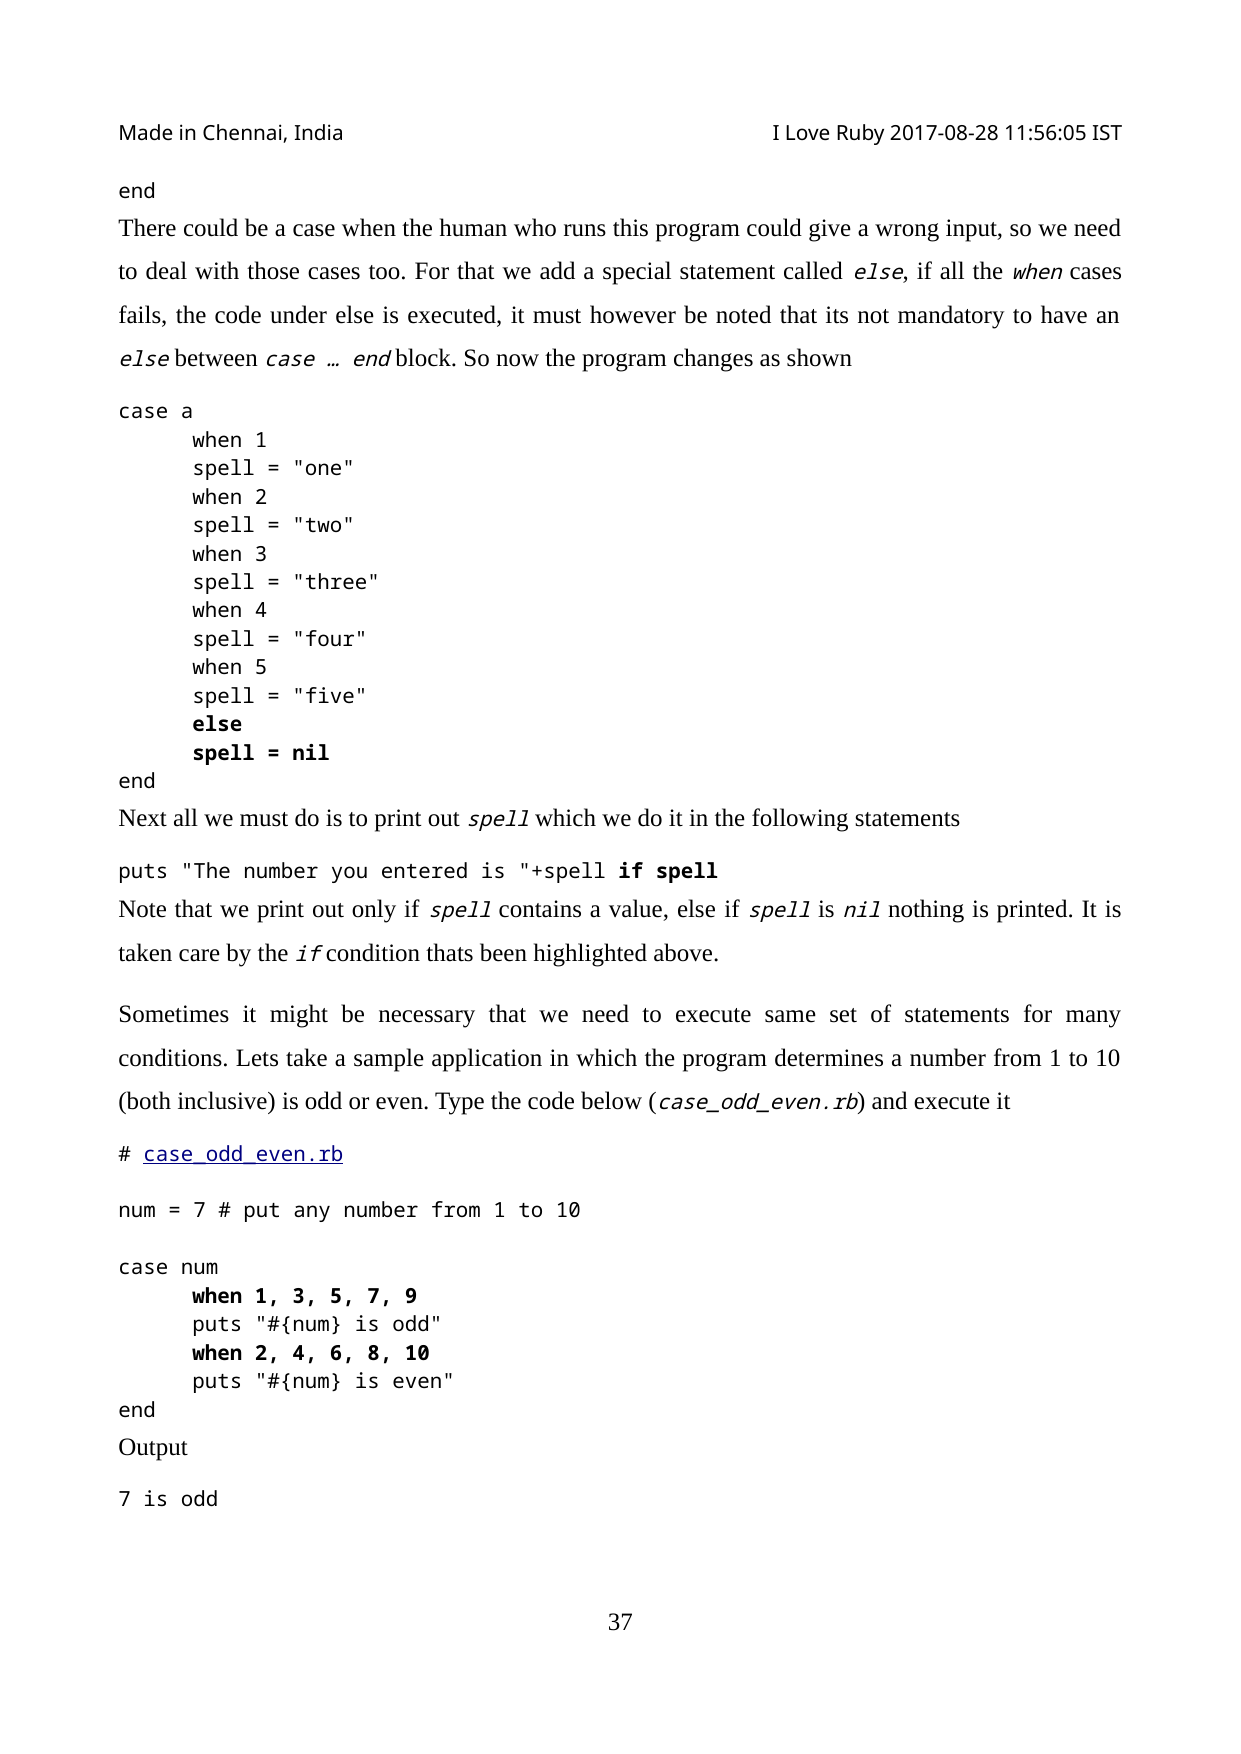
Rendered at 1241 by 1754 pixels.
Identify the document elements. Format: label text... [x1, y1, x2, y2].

text when 3 [118, 539, 1122, 567]
text puts "#{num} is even" [118, 1366, 1122, 1395]
text case a [118, 396, 1122, 425]
text end [118, 766, 1122, 794]
text num = 7 # put any number from 1 to 10 [118, 1196, 1122, 1224]
text spell = "five" [118, 681, 1122, 709]
text spell = nil [118, 738, 1122, 766]
text case num [118, 1252, 1122, 1281]
text end [118, 176, 1122, 204]
text end [118, 1395, 1122, 1423]
text when 1, 3, 5, 7, 9 [118, 1281, 1122, 1309]
text when 2, 4, 6, 8, 10 [118, 1338, 1122, 1366]
text Next all we must do is to print out spell which we do it in the following statements [118, 803, 1122, 833]
text Note that we print out only if spell contains a value, else if spell is nil nothing is printed. It is taken care by the if condition thats been highlighted above. [118, 894, 1122, 967]
text spell = "three" [118, 567, 1122, 596]
text spell = "one" [118, 453, 1122, 482]
text 7 is odd [118, 1484, 1122, 1512]
text puts "#{num} is odd" [118, 1309, 1122, 1338]
text when 2 [118, 482, 1122, 510]
text when 4 [118, 596, 1122, 624]
text spell = "two" [118, 510, 1122, 539]
text # case_odd_even.rb [118, 1139, 1122, 1167]
text spell = "four" [118, 624, 1122, 652]
text Sometimes it might be necessary that we need to execute same set of statements for many conditions. Lets take a sample application in which the program determines a number from 1 to 10 (both inclusive) is odd or even. Type the code below (case_odd_even.rb) and execute it [118, 999, 1122, 1115]
text There could be a case when the human who runs this program could give a wrong input, so we need to deal with those cases too. For that we add a special statement called else, if all the when cases fails, the code under else is executed, it must however be noted that its not mandatory to have an else between case … end block. So now the program changes as shown [118, 213, 1122, 373]
text else [118, 709, 1122, 738]
text when 5 [118, 652, 1122, 681]
text Output [118, 1432, 1122, 1461]
text puts "The number you entered is "+spell if spell [118, 856, 1122, 885]
text when 1 [118, 425, 1122, 453]
